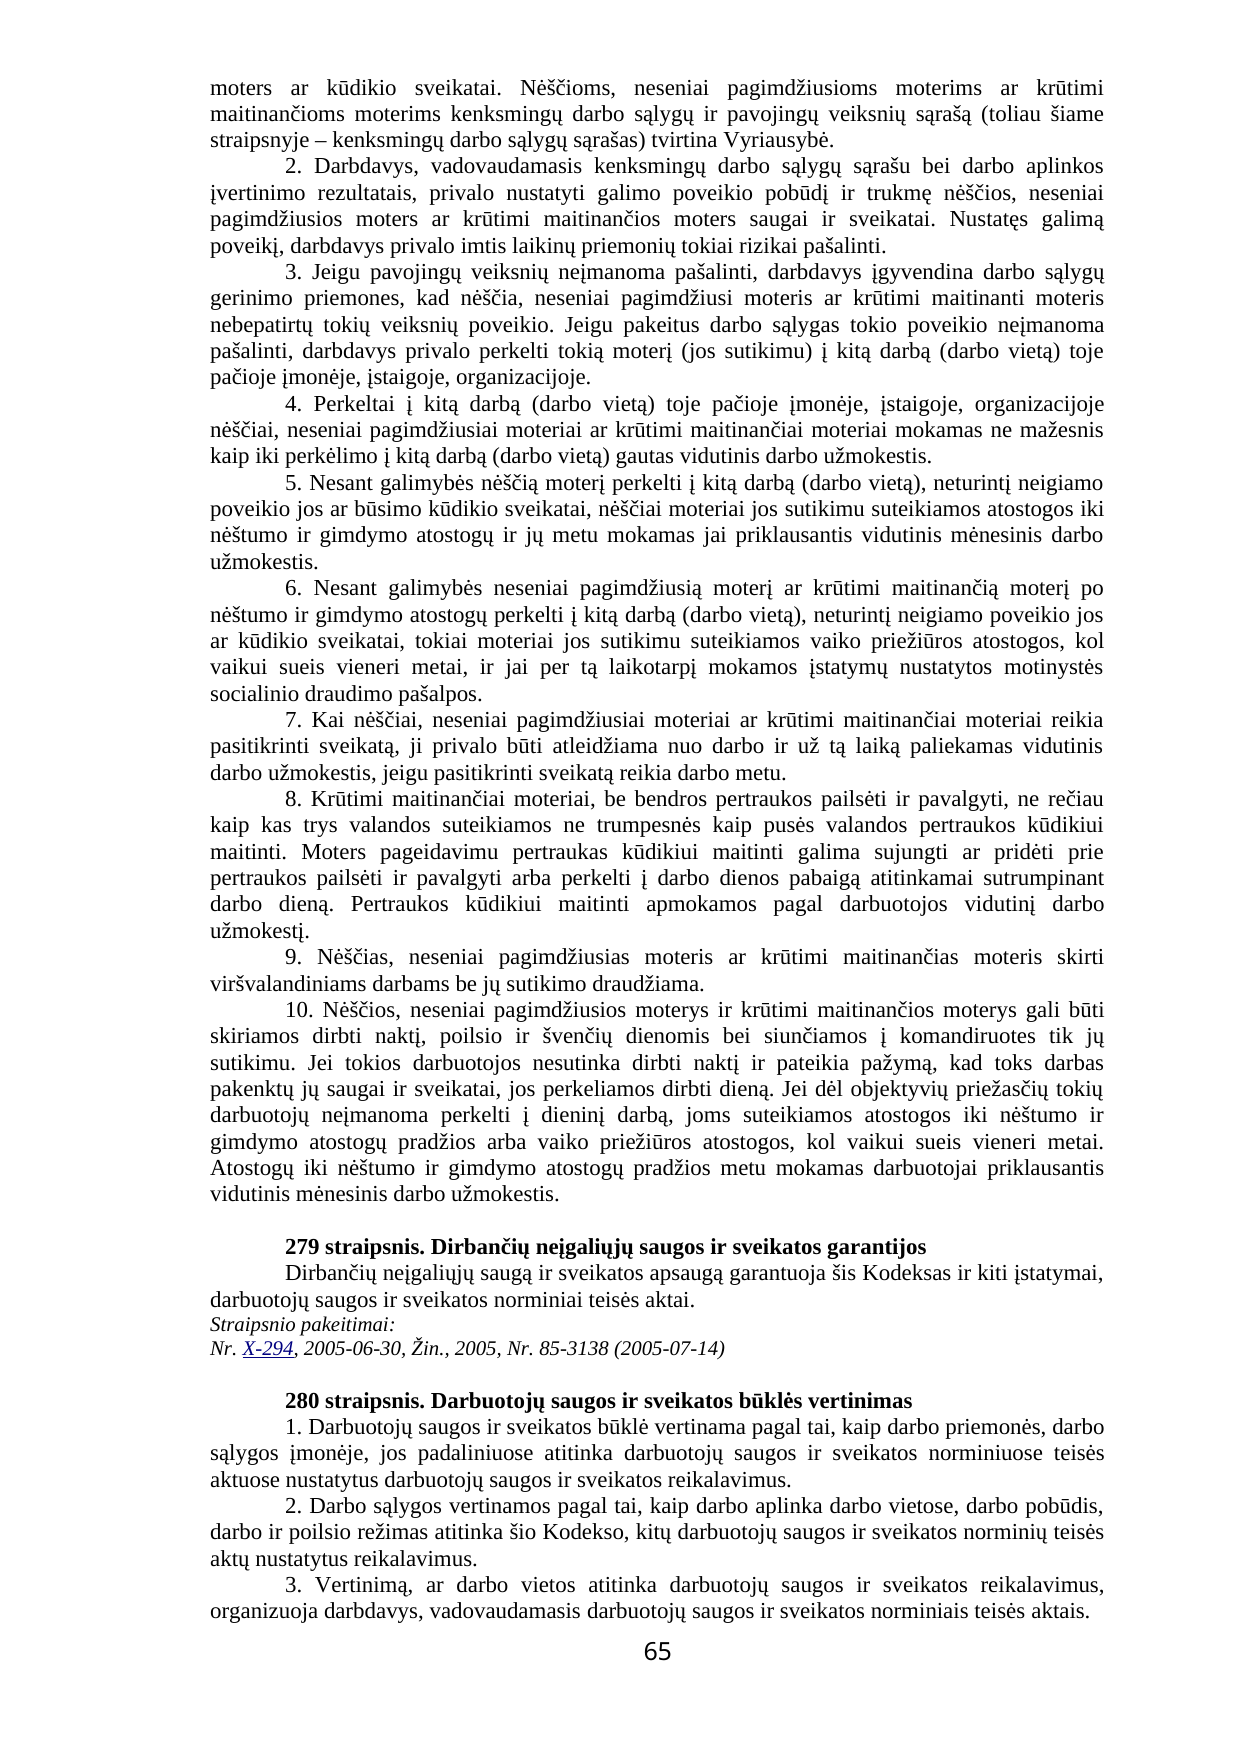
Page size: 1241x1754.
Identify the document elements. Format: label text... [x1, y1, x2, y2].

text 6. Nesant galimybės neseniai pagimdžiusią moterį ar krūtimi maitinančią moterį po nėštumo ir gimdymo atostogų perkelti į kitą darbą (darbo vietą), neturintį neigiamo poveikio jos ar kūdikio sveikatai, tokiai moteriai jos sutikimu suteikiamos vaiko priežiūros atostogos, kol vaikui sueis vieneri metai, ir jai per tą laikotarpį mokamos įstatymų nustatytos motinystės socialinio draudimo pašalpos. [210, 574, 1106, 706]
text 279 straipsnis. Dirbančių neįgaliųjų saugos ir sveikatos garantijos [210, 1233, 1106, 1259]
text 7. Kai nėščiai, neseniai pagimdžiusiai moteriai ar krūtimi maitinančiai moteriai reikia pasitikrinti sveikatą, ji privalo būti atleidžiama nuo darbo ir už tą laiką paliekamas vidutinis darbo užmokestis, jeigu pasitikrinti sveikatą reikia darbo metu. [210, 706, 1106, 785]
text Nr. X-294, 2005-06-30, Žin., 2005, Nr. 85-3138 (2005-07-14) [210, 1336, 1106, 1360]
text 3. Jeigu pavojingų veiksnių neįmanoma pašalinti, darbdavys įgyvendina darbo sąlygų gerinimo priemones, kad nėščia, neseniai pagimdžiusi moteris ar krūtimi maitinanti moteris nebepatirtų tokių veiksnių poveikio. Jeigu pakeitus darbo sąlygas tokio poveikio neįmanoma pašalinti, darbdavys privalo perkelti tokią moterį (jos sutikimu) į kitą darbą (darbo vietą) toje pačioje įmonėje, įstaigoje, organizacijoje. [210, 258, 1106, 390]
text 280 straipsnis. Darbuotojų saugos ir sveikatos būklės vertinimas [210, 1387, 1106, 1413]
text 8. Krūtimi maitinančiai moteriai, be bendros pertraukos pailsėti ir pavalgyti, ne rečiau kaip kas trys valandos suteikiamos ne trumpesnės kaip pusės valandos pertraukos kūdikiui maitinti. Moters pageidavimu pertraukas kūdikiui maitinti galima sujungti ar pridėti prie pertraukos pailsėti ir pavalgyti arba perkelti į darbo dienos pabaigą atitinkamai sutrumpinant darbo dieną. Pertraukos kūdikiui maitinti apmokamos pagal darbuotojos vidutinį darbo užmokestį. [210, 785, 1106, 943]
text 2. Darbdavys, vadovaudamasis kenksmingų darbo sąlygų sąrašu bei darbo aplinkos įvertinimo rezultatais, privalo nustatyti galimo poveikio pobūdį ir trukmę nėščios, neseniai pagimdžiusios moters ar krūtimi maitinančios moters saugai ir sveikatai. Nustatęs galimą poveikį, darbdavys privalo imtis laikinų priemonių tokiai rizikai pašalinti. [210, 153, 1106, 258]
text 5. Nesant galimybės nėščią moterį perkelti į kitą darbą (darbo vietą), neturintį neigiamo poveikio jos ar būsimo kūdikio sveikatai, nėščiai moteriai jos sutikimu suteikiamos atostogos iki nėštumo ir gimdymo atostogų ir jų metu mokamas jai priklausantis vidutinis mėnesinis darbo užmokestis. [210, 469, 1106, 574]
text 10. nėščios, neseniai pagimdžiusios moterys ir krūtimi maitinančios moterys gali būti skiriamos dirbti naktį, poilsio ir švenčių dienomis bei siunčiamos į komandiruotes tik jų sutikimu. Jei tokios darbuotojos nesutinka dirbti naktį ir pateikia pažymą, kad toks darbas pakenktų jų saugai ir sveikatai, jos perkeliamos dirbti dieną. Jei dėl objektyvių priežasčių tokių darbuotojų neįmanoma perkelti į dieninį darbą, joms suteikiamos atostogos iki nėštumo ir gimdymo atostogų pradžios arba vaiko priežiūros atostogos, kol vaikui sueis vieneri metai. Atostogų iki nėštumo ir gimdymo atostogų pradžios metu mokamas darbuotojai priklausantis vidutinis mėnesinis darbo užmokestis. [210, 996, 1106, 1207]
text 2. Darbo sąlygos vertinamos pagal tai, kaip darbo aplinka darbo vietose, darbo pobūdis, darbo ir poilsio režimas atitinka šio Kodekso, kitų darbuotojų saugos ir sveikatos norminių teisės aktų nustatytus reikalavimus. [210, 1492, 1106, 1571]
text 3. Vertinimą, ar darbo vietos atitinka darbuotojų saugos ir sveikatos reikalavimus, organizuoja darbdavys, vadovaudamasis darbuotojų saugos ir sveikatos norminiais teisės aktais. [210, 1571, 1106, 1624]
text 9. Nėščias, neseniai pagimdžiusias moteris ar krūtimi maitinančias moteris skirti viršvalandiniams darbams be jų sutikimo draudžiama. [210, 943, 1106, 996]
text Dirbančių neįgaliųjų saugą ir sveikatos apsaugą garantuoja šis Kodeksas ir kiti įstatymai, darbuotojų saugos ir sveikatos norminiai teisės aktai. [210, 1259, 1106, 1312]
text Straipsnio pakeitimai: [210, 1312, 1106, 1336]
text 4. Perkeltai į kitą darbą (darbo vietą) toje pačioje įmonėje, įstaigoje, organizacijoje nėščiai, neseniai pagimdžiusiai moteriai ar krūtimi maitinančiai moteriai mokamas ne mažesnis kaip iki perkėlimo į kitą darbą (darbo vietą) gautas vidutinis darbo užmokestis. [210, 390, 1106, 469]
text moters ar kūdikio sveikatai. Nėščioms, neseniai pagimdžiusioms moterims ar krūtimi maitinančioms moterims kenksmingų darbo sąlygų ir pavojingų veiksnių sąrašą (toliau šiame straipsnyje – kenksmingų darbo sąlygų sąrašas) tvirtina Vyriausybė. [210, 73, 1106, 153]
text 1. Darbuotojų saugos ir sveikatos būklė vertinama pagal tai, kaip darbo priemonės, darbo sąlygos įmonėje, jos padaliniuose atitinka darbuotojų saugos ir sveikatos norminiuose teisės aktuose nustatytus darbuotojų saugos ir sveikatos reikalavimus. [210, 1413, 1106, 1492]
